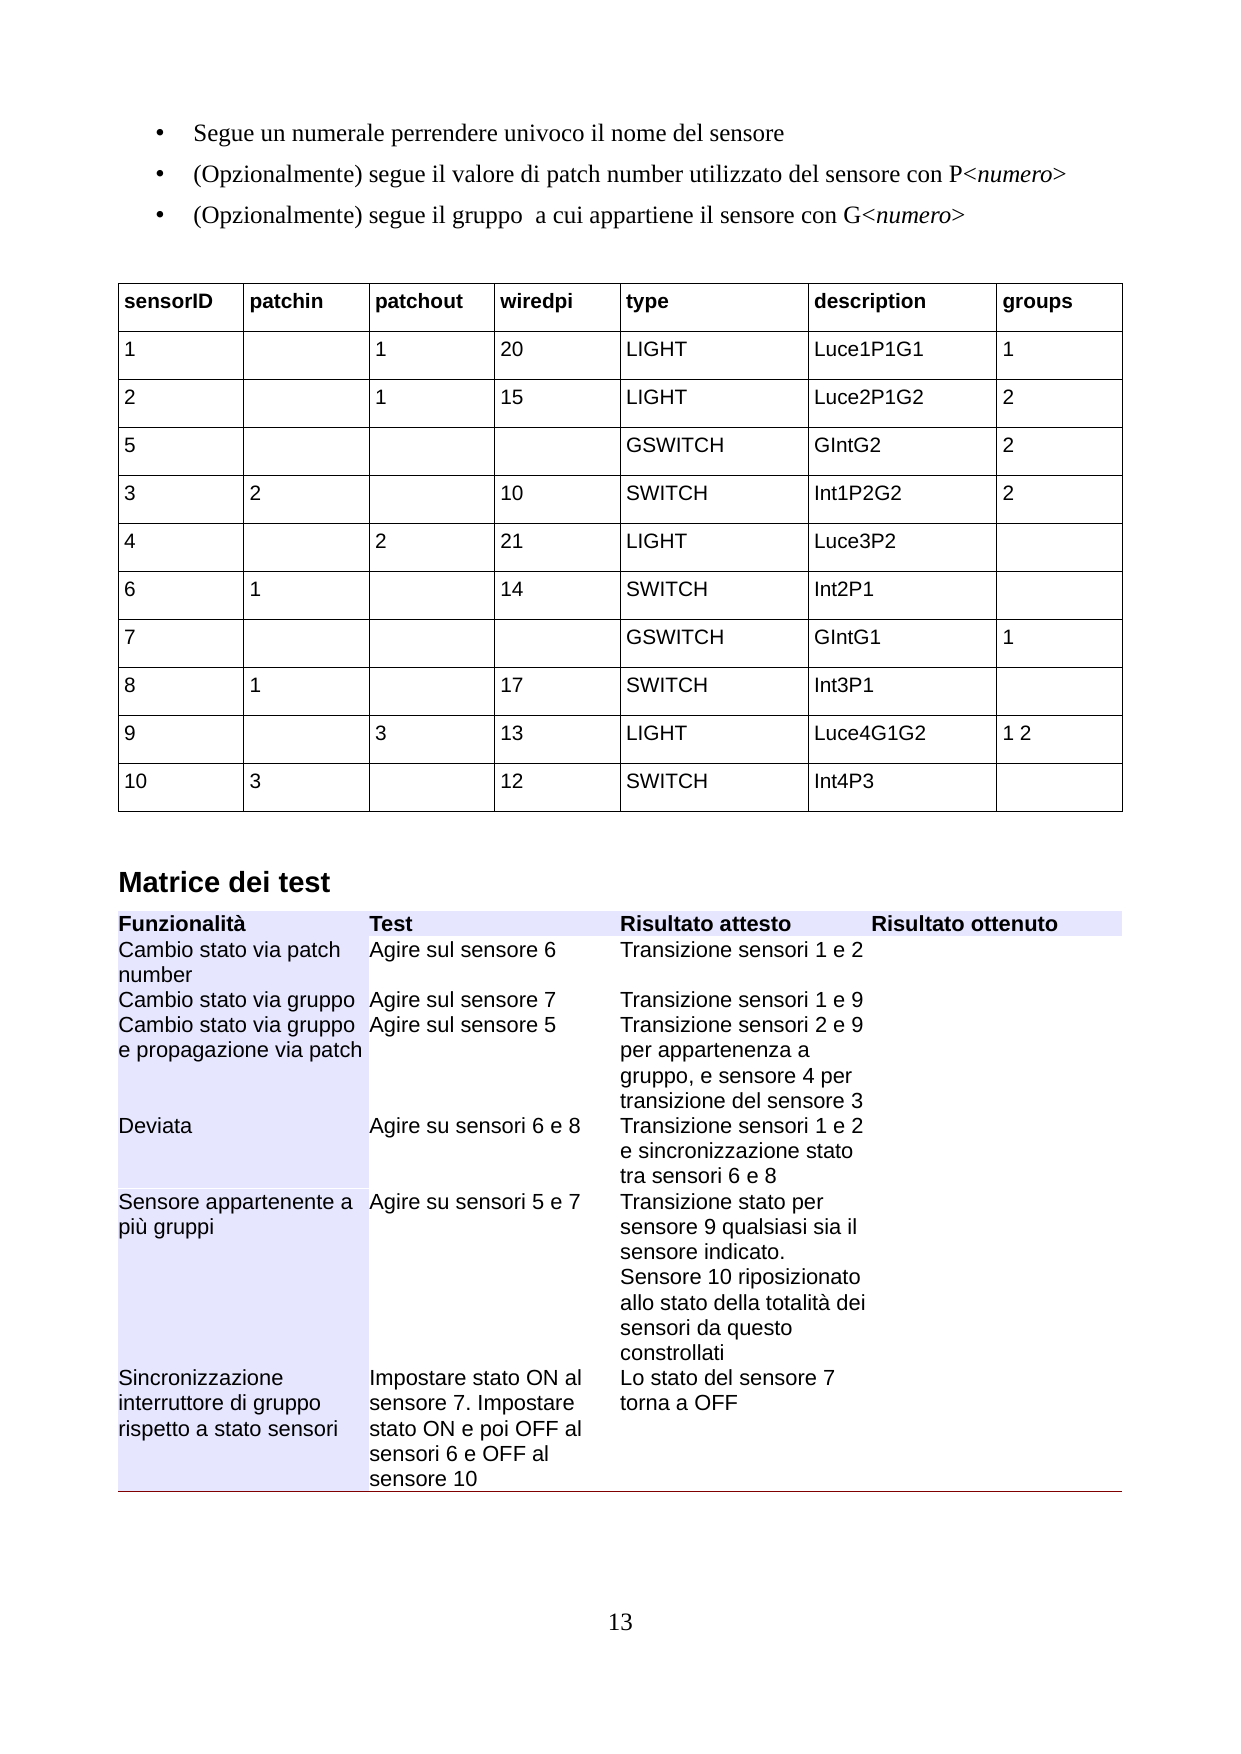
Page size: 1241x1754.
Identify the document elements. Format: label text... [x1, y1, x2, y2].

table_cell Transizione sensori 1 e 9 [620, 987, 871, 1012]
table_cell 1 [997, 332, 1122, 379]
table_header sensorID [119, 284, 243, 331]
table_header Risultato ottenuto [871, 911, 1122, 936]
table_cell 17 [495, 668, 620, 715]
table_cell 14 [495, 572, 620, 619]
table_cell 8 [119, 668, 243, 715]
table_cell Transizione sensori 2 e 9 per appartenenza a gruppo, e sensore 4 per transizione del sensore 3 [620, 1012, 871, 1113]
table_cell [871, 987, 1122, 1012]
table_cell Int4P3 [809, 764, 996, 811]
table_cell [997, 524, 1122, 571]
table_cell SWITCH [621, 764, 808, 811]
table_cell 2 [244, 476, 369, 523]
table_cell 7 [119, 620, 243, 667]
table_cell [370, 764, 494, 811]
table_cell [495, 428, 620, 475]
table_cell 12 [495, 764, 620, 811]
table_cell [997, 668, 1122, 715]
table_cell 1 [244, 572, 369, 619]
table_header Funzionalità [118, 911, 369, 936]
table_cell 20 [495, 332, 620, 379]
table_cell [997, 572, 1122, 619]
table_cell LIGHT [621, 380, 808, 427]
list (Opzionalmente) segue il valore di patch number utilizzato del sensore con P<numero> [156, 159, 1122, 188]
table_cell Agire su sensori 6 e 8 [369, 1113, 620, 1188]
table_cell 2 [997, 380, 1122, 427]
table_cell 2 [370, 524, 494, 571]
table_cell [495, 620, 620, 667]
table_header description [809, 284, 996, 331]
table_cell 3 [244, 764, 369, 811]
table_cell [244, 380, 369, 427]
table_cell Transizione sensori 1 e 2 e sincronizzazione stato tra sensori 6 e 8 [620, 1113, 871, 1188]
table_cell [871, 936, 1122, 987]
table_cell 3 [370, 716, 494, 763]
table_cell SWITCH [621, 476, 808, 523]
table_cell 2 [997, 428, 1122, 475]
table_cell [244, 620, 369, 667]
table_cell [370, 620, 494, 667]
table_cell 15 [495, 380, 620, 427]
table_cell Agire sul sensore 7 [369, 987, 620, 1012]
table_cell 2 [997, 476, 1122, 523]
table_cell GIntG2 [809, 428, 996, 475]
table_header Risultato attesto [620, 911, 871, 936]
table_cell [244, 428, 369, 475]
table_cell GSWITCH [621, 428, 808, 475]
table_cell Cambio stato via gruppo [118, 987, 369, 1012]
table_cell [370, 668, 494, 715]
table_cell LIGHT [621, 524, 808, 571]
table_cell [871, 1113, 1122, 1188]
list (Opzionalmente) segue il gruppo a cui appartiene il sensore con G<numero> [156, 201, 1122, 229]
table_cell [370, 476, 494, 523]
table_cell 1 2 [997, 716, 1122, 763]
table_cell Cambio stato via patch number [118, 936, 369, 987]
table_cell GIntG1 [809, 620, 996, 667]
table_cell 9 [119, 716, 243, 763]
table_cell [871, 1365, 1122, 1491]
table_cell [370, 572, 494, 619]
table_cell LIGHT [621, 332, 808, 379]
table_cell 1 [119, 332, 243, 379]
table_cell Luce2P1G2 [809, 380, 996, 427]
table_cell LIGHT [621, 716, 808, 763]
table_cell Deviata [118, 1113, 369, 1188]
table_cell Int2P1 [809, 572, 996, 619]
table_cell Sensore appartenente a più gruppi [118, 1189, 369, 1365]
table_cell 4 [119, 524, 243, 571]
list Segue un numerale perrendere univoco il nome del sensore [156, 118, 1122, 147]
table_cell Luce4G1G2 [809, 716, 996, 763]
table_cell [370, 428, 494, 475]
table_cell SWITCH [621, 668, 808, 715]
table_header Test [369, 911, 620, 936]
table_cell 1 [244, 668, 369, 715]
table_cell Lo stato del sensore 7 torna a OFF [620, 1365, 871, 1491]
table_cell [244, 332, 369, 379]
table_cell Int3P1 [809, 668, 996, 715]
table_cell GSWITCH [621, 620, 808, 667]
table_cell 1 [997, 620, 1122, 667]
subtitle Matrice dei test [118, 865, 1122, 899]
table_cell 5 [119, 428, 243, 475]
table_cell 21 [495, 524, 620, 571]
table_cell 6 [119, 572, 243, 619]
table_cell 10 [119, 764, 243, 811]
table_cell Int1P2G2 [809, 476, 996, 523]
table_cell Transizione sensori 1 e 2 [620, 936, 871, 987]
table_cell Cambio stato via gruppo e propagazione via patch [118, 1012, 369, 1113]
table_cell Luce1P1G1 [809, 332, 996, 379]
table_cell Transizione stato per sensore 9 qualsiasi sia il sensore indicato. Sensore 10 riposizionato allo stato della totalità dei sensori da questo constrollati [620, 1189, 871, 1365]
table_header patchin [244, 284, 369, 331]
table_cell [244, 524, 369, 571]
table_cell Luce3P2 [809, 524, 996, 571]
table_cell [997, 764, 1122, 811]
table_header patchout [370, 284, 494, 331]
table_cell [871, 1189, 1122, 1365]
table_cell [244, 716, 369, 763]
table_cell Agire sul sensore 6 [369, 936, 620, 987]
table_cell [871, 1012, 1122, 1113]
table_cell Agire su sensori 5 e 7 [369, 1189, 620, 1365]
table_cell Agire sul sensore 5 [369, 1012, 620, 1113]
table_cell Sincronizzazione interruttore di gruppo rispetto a stato sensori [118, 1365, 369, 1491]
table_cell 3 [119, 476, 243, 523]
table_cell SWITCH [621, 572, 808, 619]
table_cell 1 [370, 380, 494, 427]
table_cell 13 [495, 716, 620, 763]
table_header groups [997, 284, 1122, 331]
table_cell Impostare stato ON al sensore 7. Impostare stato ON e poi OFF al sensori 6 e OFF al sensore 10 [369, 1365, 620, 1491]
table_header type [621, 284, 808, 331]
table_cell 2 [119, 380, 243, 427]
table_cell 10 [495, 476, 620, 523]
table_header wiredpi [495, 284, 620, 331]
table_cell 1 [370, 332, 494, 379]
